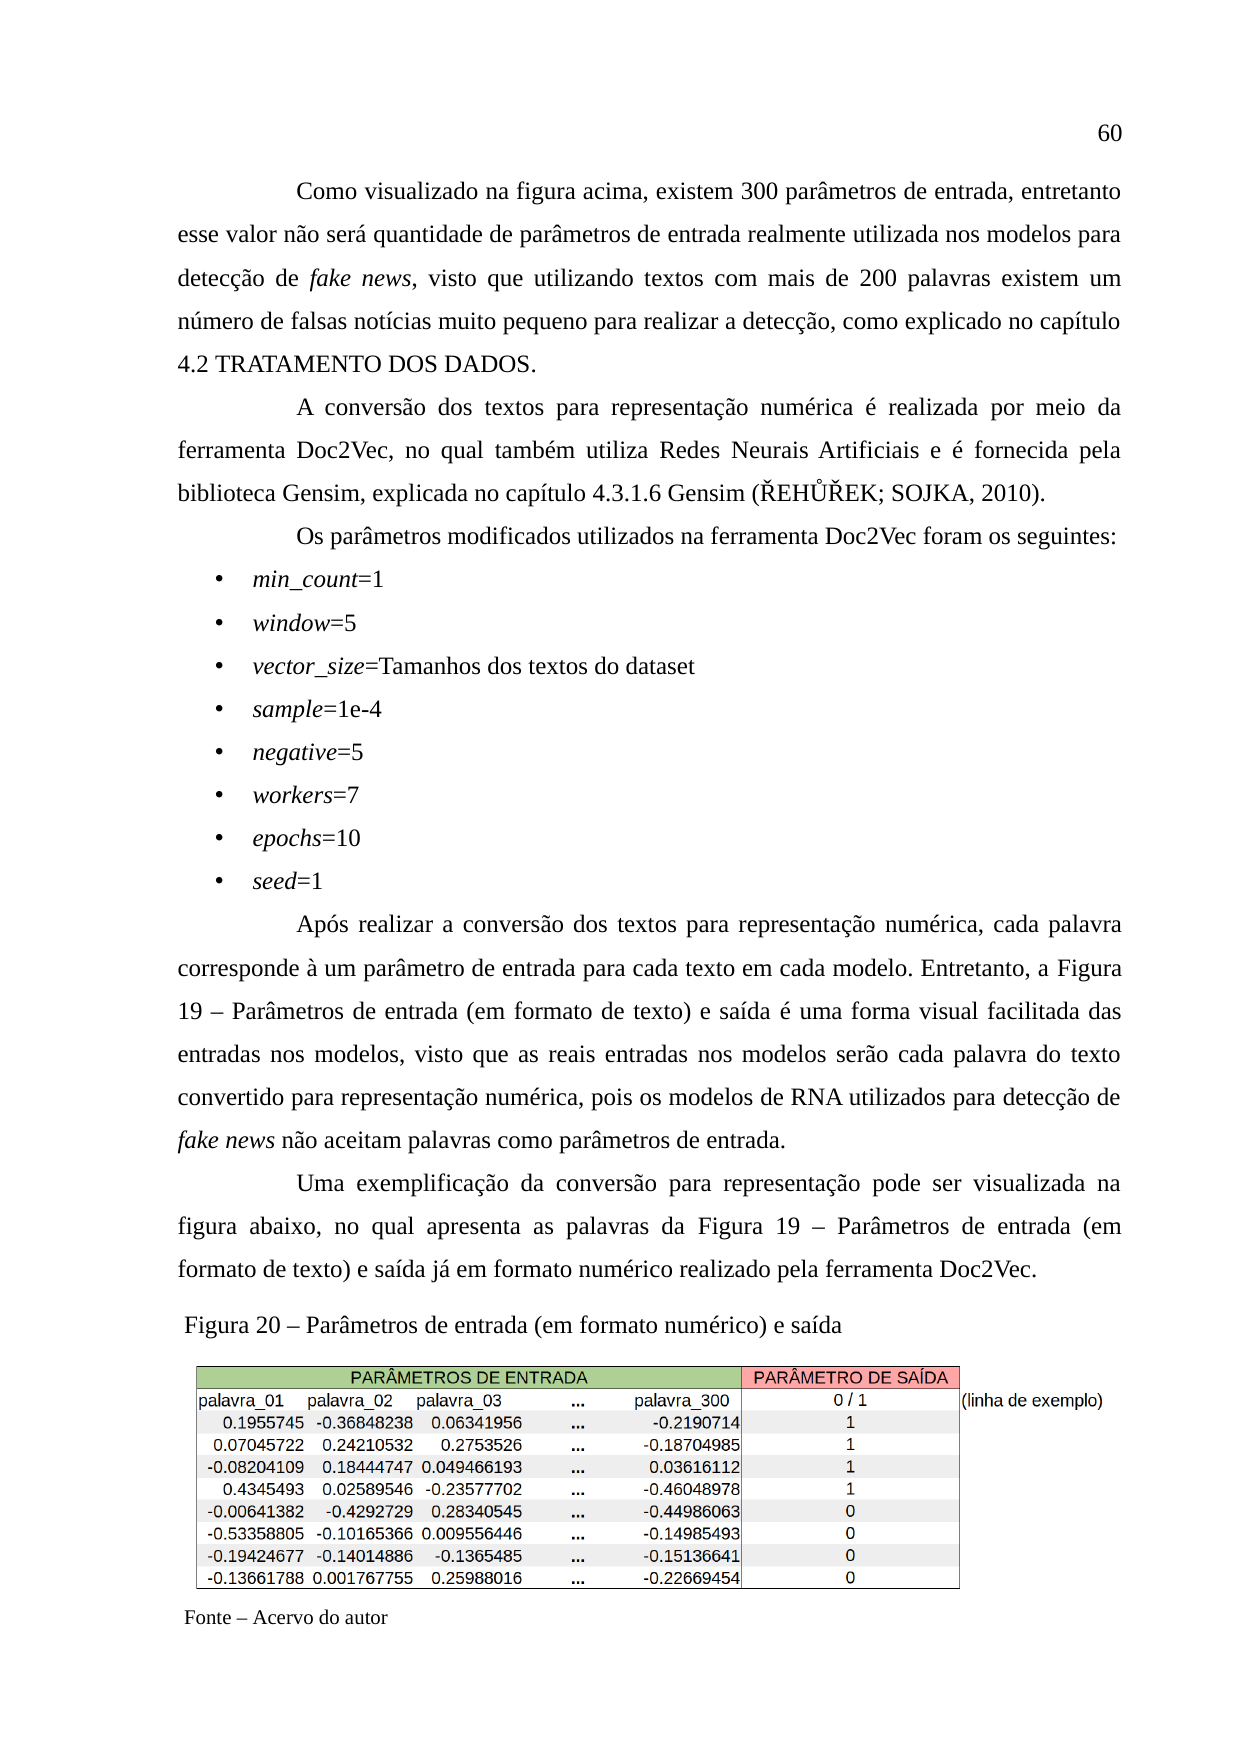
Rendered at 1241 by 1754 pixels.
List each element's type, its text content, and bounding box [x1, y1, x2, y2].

text Uma exemplificação da conversão para representação pode ser visualizada na figura abaixo, no qual apresenta as palavras da Figura 19 – Parâmetros de entrada (em formato de texto) e saída já em formato numérico realizado pela ferramenta Doc2Vec. [177, 1168, 1122, 1283]
list min_count=1 [215, 564, 1122, 593]
list sample=1e-4 [215, 694, 1122, 723]
list vector_size=Tamanhos dos textos do dataset [215, 651, 1122, 679]
text Como visualizado na figura acima, existem 300 parâmetros de entrada, entretanto esse valor não será quantidade de parâmetros de entrada realmente utilizada nos modelos para detecção de fake news, visto que utilizando textos com mais de 200 palavras existem um número de falsas notícias muito pequeno para realizar a detecção, como explicado no capítulo 4.2 TRATAMENTO DOS DADOS. [177, 176, 1122, 378]
list workers=7 [215, 780, 1122, 809]
list window=5 [215, 608, 1122, 636]
text Os parâmetros modificados utilizados na ferramenta Doc2Vec foram os seguintes: [177, 521, 1122, 550]
list seed=1 [215, 866, 1122, 895]
picture [183, 1351, 1116, 1606]
text Fonte – Acervo do autor [184, 1606, 1115, 1629]
list negative=5 [215, 737, 1122, 766]
text A conversão dos textos para representação numérica é realizada por meio da ferramenta Doc2Vec, no qual também utiliza Redes Neurais Artificiais e é fornecida pela biblioteca Gensim, explicada no capítulo 4.3.1.6 Gensim (ŘEHŮŘEK; SOJKA, 2010). [177, 392, 1122, 507]
list epochs=10 [215, 823, 1122, 852]
text Figura 20 – Parâmetros de entrada (em formato numérico) e saída [184, 1310, 1115, 1339]
text Após realizar a conversão dos textos para representação numérica, cada palavra corresponde à um parâmetro de entrada para cada texto em cada modelo. Entretanto, a Figura 19 – Parâmetros de entrada (em formato de texto) e saída é uma forma visual facilitada das entradas nos modelos, visto que as reais entradas nos modelos serão cada palavra do texto convertido para representação numérica, pois os modelos de RNA utilizados para detecção de fake news não aceitam palavras como parâmetros de entrada. [177, 909, 1122, 1154]
